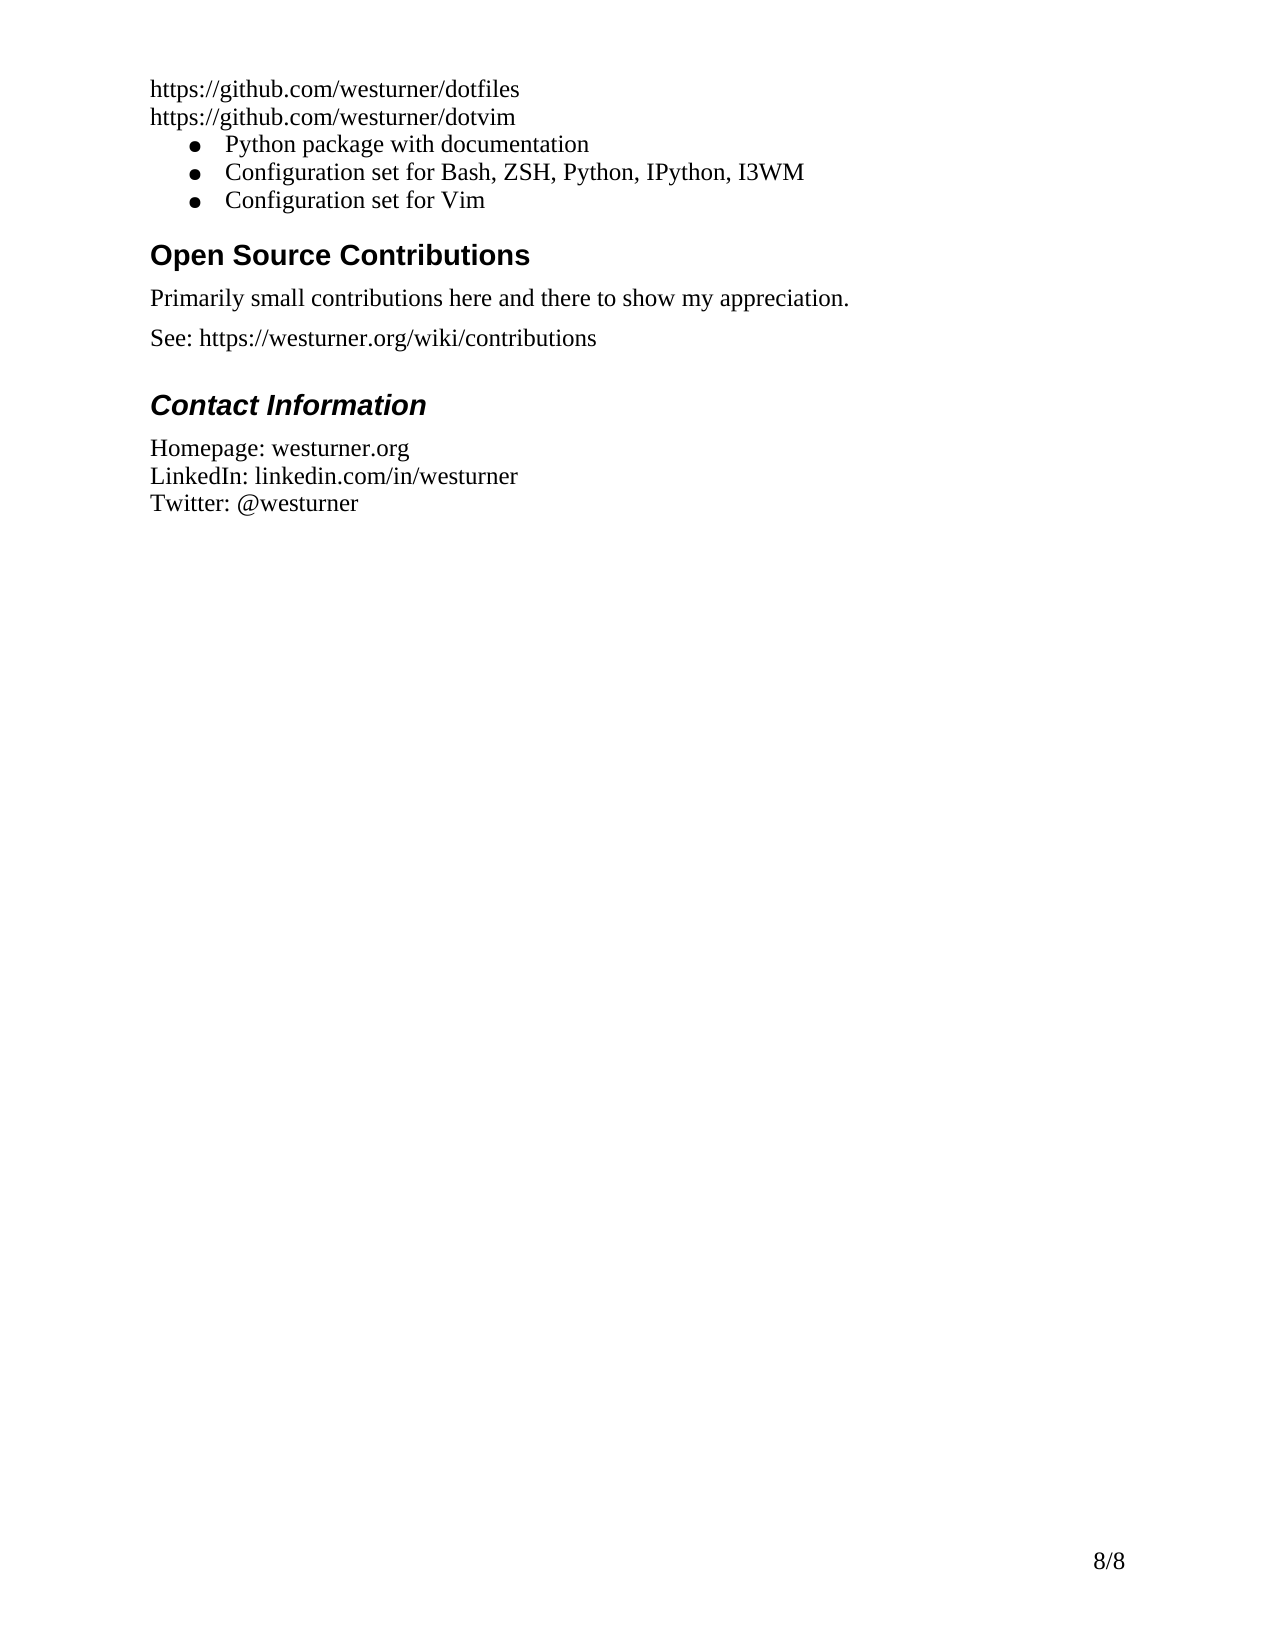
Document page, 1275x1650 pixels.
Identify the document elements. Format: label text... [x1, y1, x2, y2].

text https://github.com/westurner/dotvim [150, 103, 1125, 130]
subtitle Open Source Contributions [150, 238, 1125, 271]
text https://github.com/westurner/dotfiles [150, 75, 1125, 103]
text Homepage: westurner.org [150, 434, 1125, 462]
list Configuration set for Vim [187, 186, 1125, 213]
text See: https://westurner.org/wiki/contributions [150, 324, 1125, 352]
text Primarily small contributions here and there to show my appreciation. [150, 284, 1125, 311]
text Twitter: @westurner [150, 489, 1125, 517]
list Python package with documentation [187, 130, 1125, 158]
subtitle Contact Information [150, 389, 1125, 422]
text LinkedIn: linkedin.com/in/westurner [150, 462, 1125, 489]
list Configuration set for Bash, ZSH, Python, IPython, I3WM [187, 158, 1125, 186]
